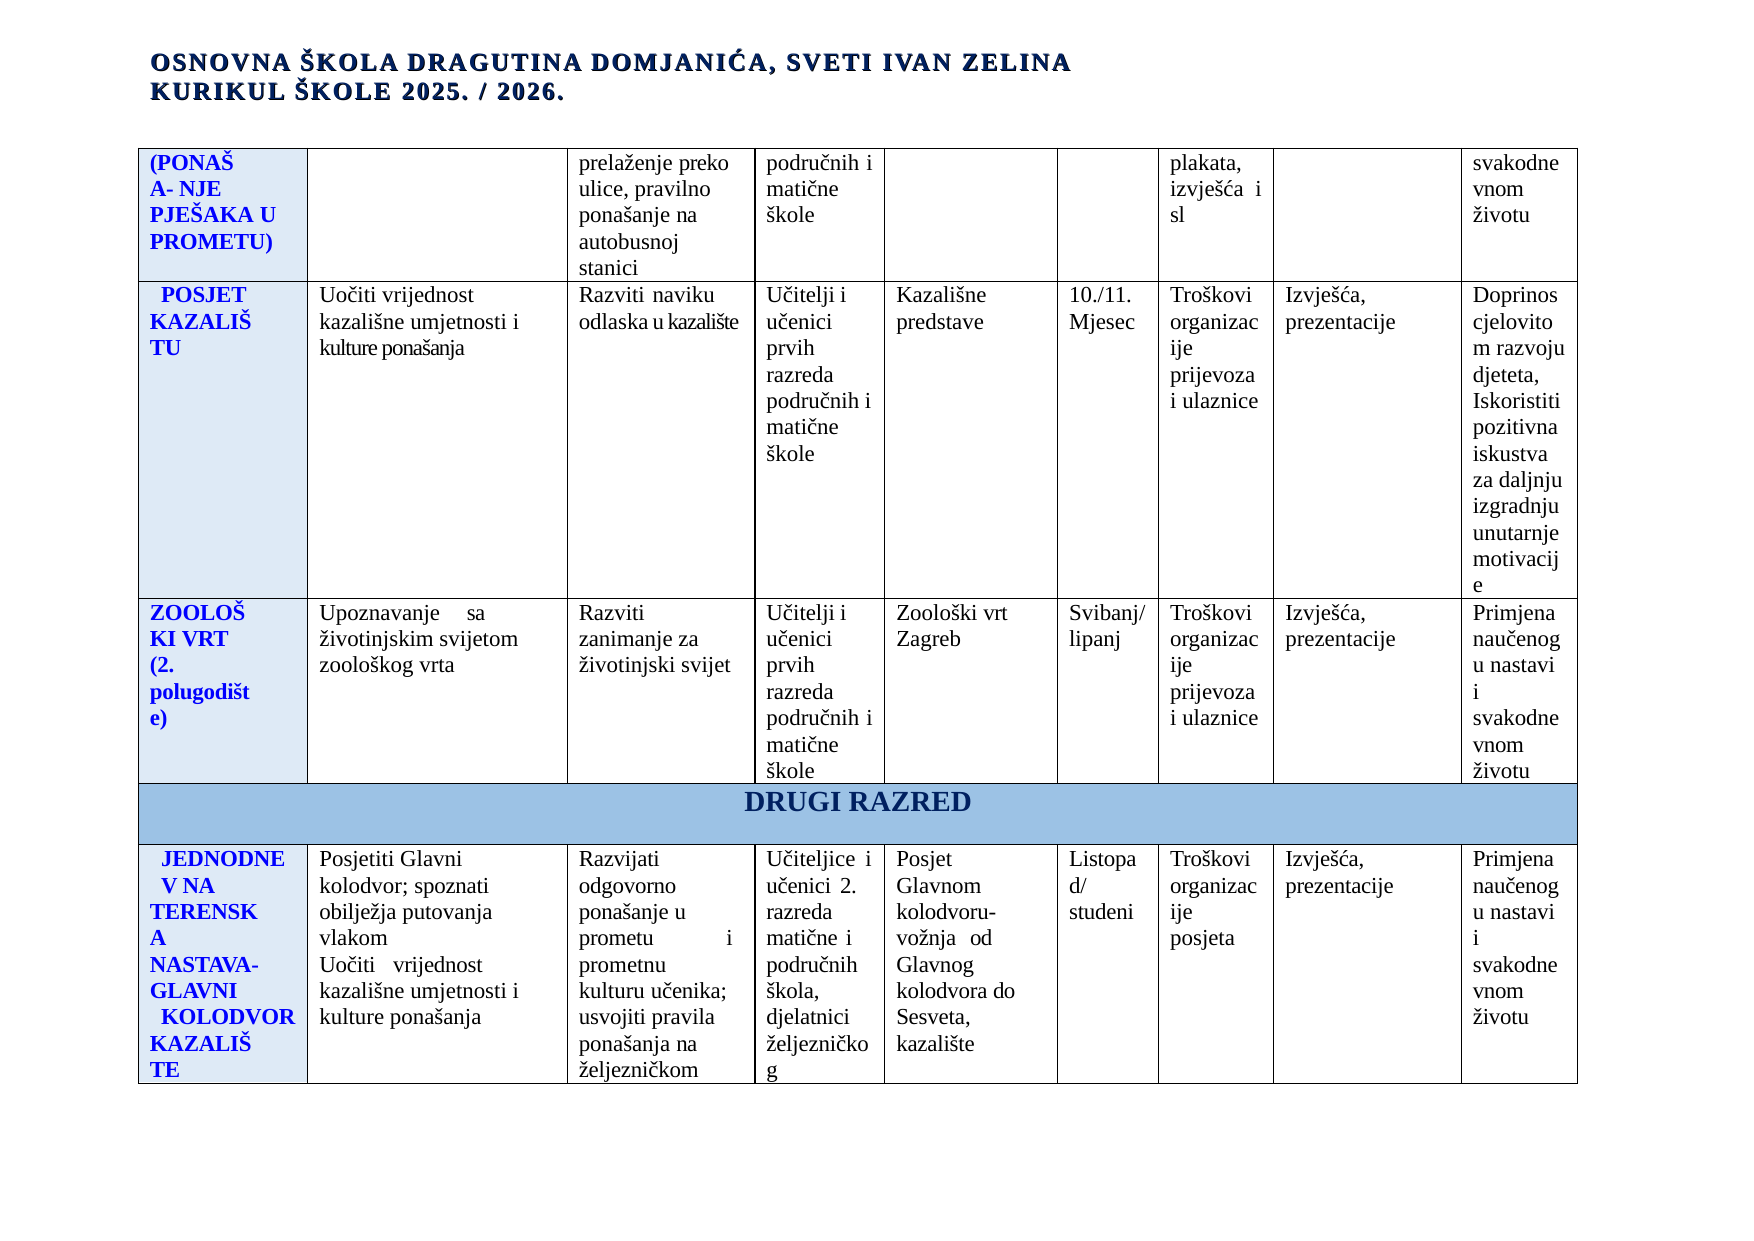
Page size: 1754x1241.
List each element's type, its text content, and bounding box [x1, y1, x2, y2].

table_cell Uočiti vrijednost kazališne umjetnosti i kulture ponašanja [308, 282, 567, 598]
table_cell (PONAŠA- NJE PJEŠAKA U PROMETU) [139, 149, 307, 281]
table_cell Doprinos cjelovitom razvoju djeteta, Iskoristiti pozitivna iskustva za daljnju izgradnju unutarnje motivacije [1462, 282, 1577, 598]
table_cell Troškovi organizacije posjeta [1159, 845, 1273, 1082]
table_cell Troškovi organizacije prijevoza i ulaznice [1159, 599, 1273, 783]
table_cell Posjet Glavnom kolodvoru- vožnja od Glavnog kolodvora do Sesveta, kazalište [885, 845, 1057, 1082]
table_cell Razviti zanimanje za životinjski svijet [568, 599, 754, 783]
table_cell područnih i matične škole [756, 149, 884, 281]
table_cell Svibanj/lipanj [1058, 599, 1158, 783]
table_cell DRUGI RAZRED [139, 784, 1577, 844]
table_cell Učiteljice i učenici 2. razreda matične i područnih škola, djelatnici željezničko g [756, 845, 884, 1082]
table_cell JEDNODNEV NA TERENSKA NASTAVA- GLAVNI KOLODVOR KAZALIŠTE [139, 845, 307, 1082]
table_cell Upoznavanje sa životinjskim svijetom zoološkog vrta [308, 599, 567, 783]
table_cell [1274, 149, 1461, 281]
table_cell Razviti naviku odlaska u kazalište [568, 282, 754, 598]
table_cell Učitelji i učenici prvih razreda područnih i matične škole [756, 599, 884, 783]
table_cell [308, 149, 567, 281]
table_cell Izvješća, prezentacije [1274, 282, 1461, 598]
table_cell Listopad/ studeni [1058, 845, 1158, 1082]
table_cell Posjetiti Glavni kolodvor; spoznati obilježja putovanja vlakom Uočiti vrijednost kazališne umjetnosti i kulture ponašanja [308, 845, 567, 1082]
table_cell prelaženje preko ulice, pravilno ponašanje na autobusnoj stanici [568, 149, 754, 281]
table_cell [1058, 149, 1158, 281]
table_cell Zoološki vrt Zagreb [885, 599, 1057, 783]
table_cell [885, 149, 1057, 281]
table_cell Troškovi organizacije prijevoza i ulaznice [1159, 282, 1273, 598]
table_cell svakodne vnom životu [1462, 149, 1577, 281]
table_cell Kazališne predstave [885, 282, 1057, 598]
table_cell Učitelji i učenici prvih razreda područnih i matične škole [756, 282, 884, 598]
table_cell 10./11. Mjesec [1058, 282, 1158, 598]
table_cell Razvijati odgovorno ponašanje u prometu i prometnu kulturu učenika; usvojiti pravila ponašanja na željezničkom [568, 845, 754, 1082]
table_cell POSJET KAZALIŠTU [139, 282, 307, 598]
table_cell Izvješća, prezentacije [1274, 599, 1461, 783]
table_cell plakata, izvješća i sl [1159, 149, 1273, 281]
table_cell Primjena naučenog u nastavi i svakodnevnom životu [1462, 845, 1577, 1082]
table_cell Primjena naučenog u nastavi i svakodnevnom životu [1462, 599, 1577, 783]
table_cell ZOOLOŠKI VRT (2. polugodište) [139, 599, 307, 783]
table_cell Izvješća, prezentacije [1274, 845, 1461, 1082]
